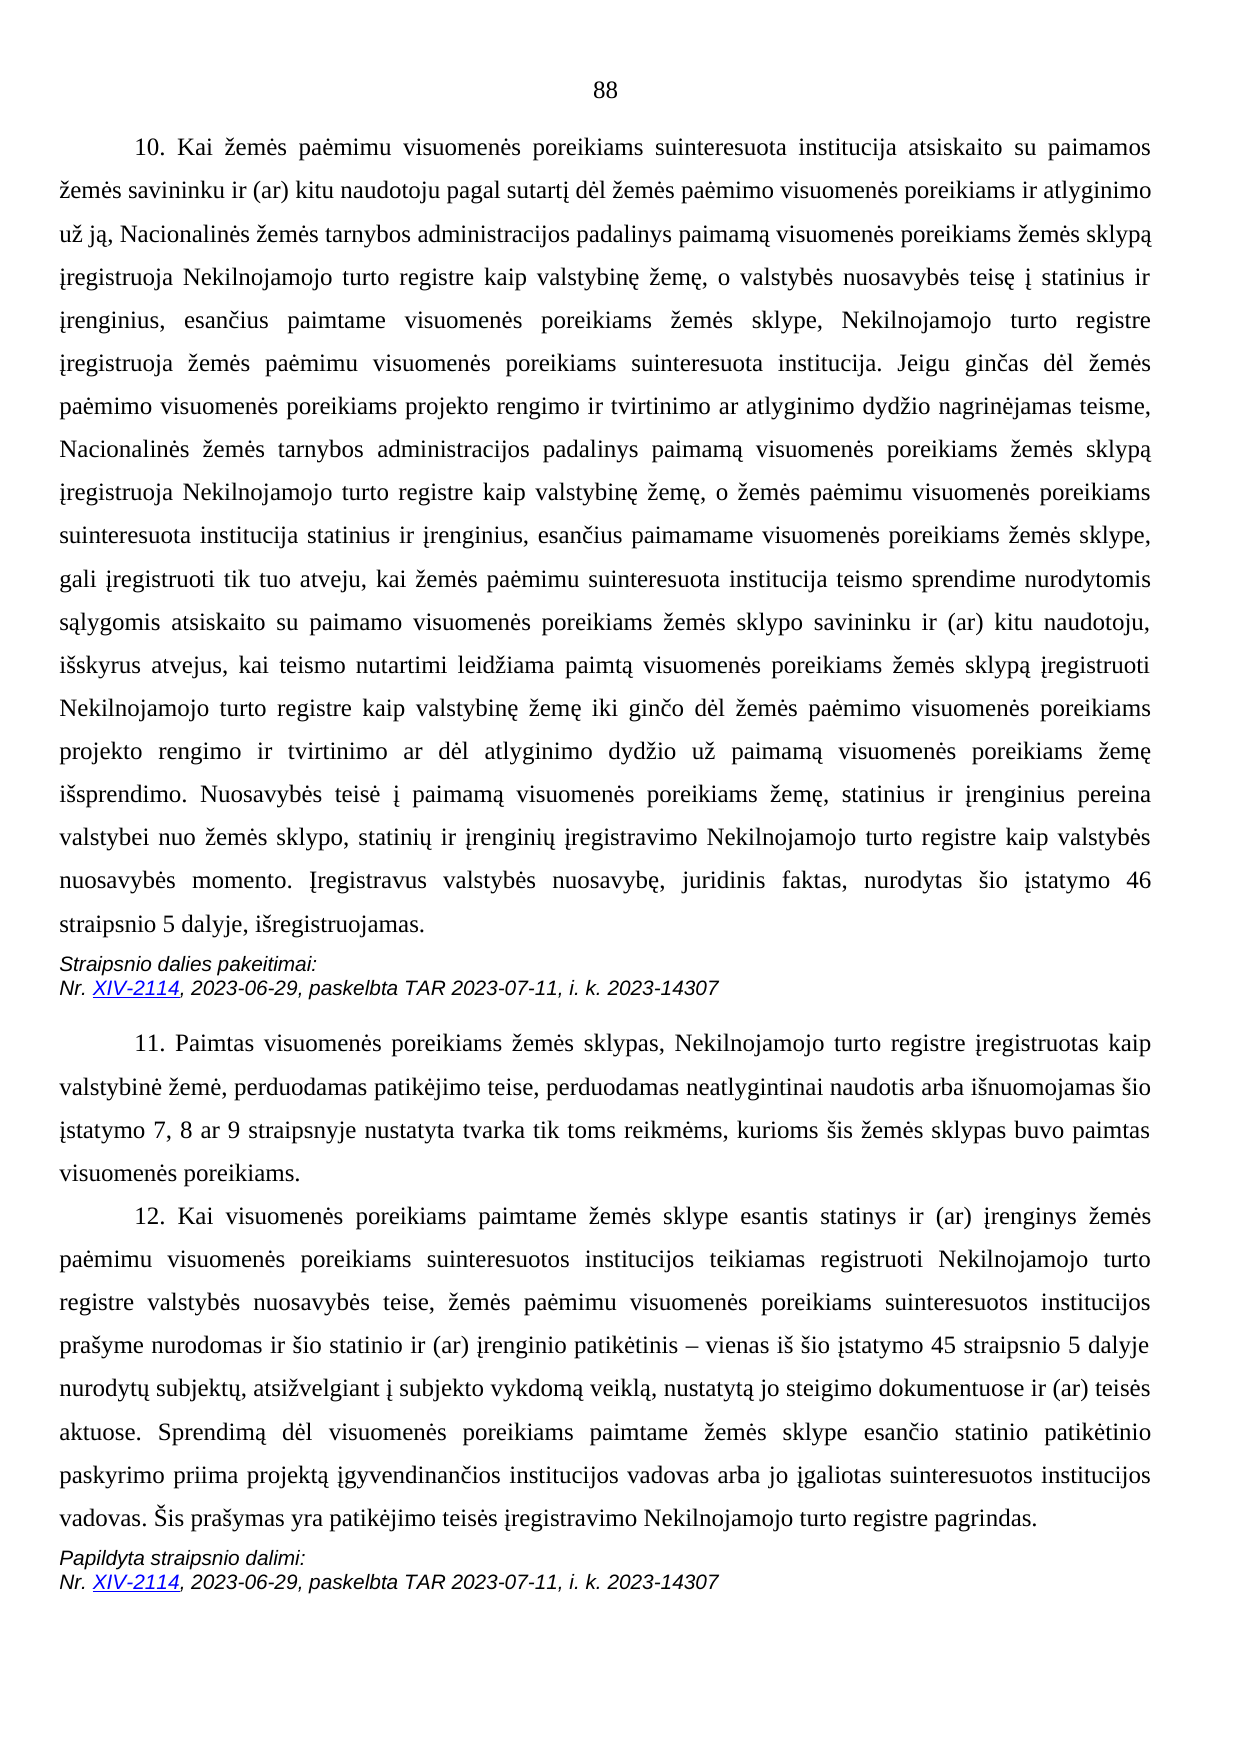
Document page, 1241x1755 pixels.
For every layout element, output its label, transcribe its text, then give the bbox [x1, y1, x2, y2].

text 10. Kai žemės paėmimu visuomenės poreikiams suinteresuota institucija atsiskaito su paimamos žemės savininku ir (ar) kitu naudotoju pagal sutartį dėl žemės paėmimo visuomenės poreikiams ir atlyginimo už ją, Nacionalinės žemės tarnybos administracijos padalinys paimamą visuomenės poreikiams žemės sklypą įregistruoja Nekilnojamojo turto registre kaip valstybinę žemę, o valstybės nuosavybės teisę į statinius ir įrenginius, esančius paimtame visuomenės poreikiams žemės sklype, Nekilnojamojo turto registre įregistruoja žemės paėmimu visuomenės poreikiams suinteresuota institucija. Jeigu ginčas dėl žemės paėmimo visuomenės poreikiams projekto rengimo ir tvirtinimo ar atlyginimo dydžio nagrinėjamas teisme, Nacionalinės žemės tarnybos administracijos padalinys paimamą visuomenės poreikiams žemės sklypą įregistruoja Nekilnojamojo turto registre kaip valstybinę žemę, o žemės paėmimu visuomenės poreikiams suinteresuota institucija statinius ir įrenginius, esančius paimamame visuomenės poreikiams žemės sklype, gali įregistruoti tik tuo atveju, kai žemės paėmimu suinteresuota institucija teismo sprendime nurodytomis sąlygomis atsiskaito su paimamo visuomenės poreikiams žemės sklypo savininku ir (ar) kitu naudotoju, išskyrus atvejus, kai teismo nutartimi leidžiama paimtą visuomenės poreikiams žemės sklypą įregistruoti Nekilnojamojo turto registre kaip valstybinę žemę iki ginčo dėl žemės paėmimo visuomenės poreikiams projekto rengimo ir tvirtinimo ar dėl atlyginimo dydžio už paimamą visuomenės poreikiams žemę išsprendimo. Nuosavybės teisė į paimamą visuomenės poreikiams žemę, statinius ir įrenginius pereina valstybei nuo žemės sklypo, statinių ir įrenginių įregistravimo Nekilnojamojo turto registre kaip valstybės nuosavybės momento. Įregistravus valstybės nuosavybę, juridinis faktas, nurodytas šio įstatymo 46 straipsnio 5 dalyje, išregistruojamas. [59, 132, 1152, 937]
text Papildyta straipsnio dalimi: [59, 1546, 1152, 1570]
text Nr. XIV-2114, 2023-06-29, paskelbta TAR 2023-07-11, i. k. 2023-14307 [59, 1570, 1152, 1594]
text 12. Kai visuomenės poreikiams paimtame žemės sklype esantis statinys ir (ar) įrenginys žemės paėmimu visuomenės poreikiams suinteresuotos institucijos teikiamas registruoti Nekilnojamojo turto registre valstybės nuosavybės teise, žemės paėmimu visuomenės poreikiams suinteresuotos institucijos prašyme nurodomas ir šio statinio ir (ar) įrenginio patikėtinis – vienas iš šio įstatymo 45 straipsnio 5 dalyje nurodytų subjektų, atsižvelgiant į subjekto vykdomą veiklą, nustatytą jo steigimo dokumentuose ir (ar) teisės aktuose. Sprendimą dėl visuomenės poreikiams paimtame žemės sklype esančio statinio patikėtinio paskyrimo priima projektą įgyvendinančios institucijos vadovas arba jo įgaliotas suinteresuotos institucijos vadovas. Šis prašymas yra patikėjimo teisės įregistravimo Nekilnojamojo turto registre pagrindas. [59, 1201, 1152, 1532]
text Nr. XIV-2114, 2023-06-29, paskelbta TAR 2023-07-11, i. k. 2023-14307 [59, 976, 1152, 1000]
text Straipsnio dalies pakeitimai: [59, 952, 1152, 976]
text 11. Paimtas visuomenės poreikiams žemės sklypas, Nekilnojamojo turto registre įregistruotas kaip valstybinė žemė, perduodamas patikėjimo teise, perduodamas neatlygintinai naudotis arba išnuomojamas šio įstatymo 7, 8 ar 9 straipsnyje nustatyta tvarka tik toms reikmėms, kurioms šis žemės sklypas buvo paimtas visuomenės poreikiams. [59, 1028, 1152, 1187]
